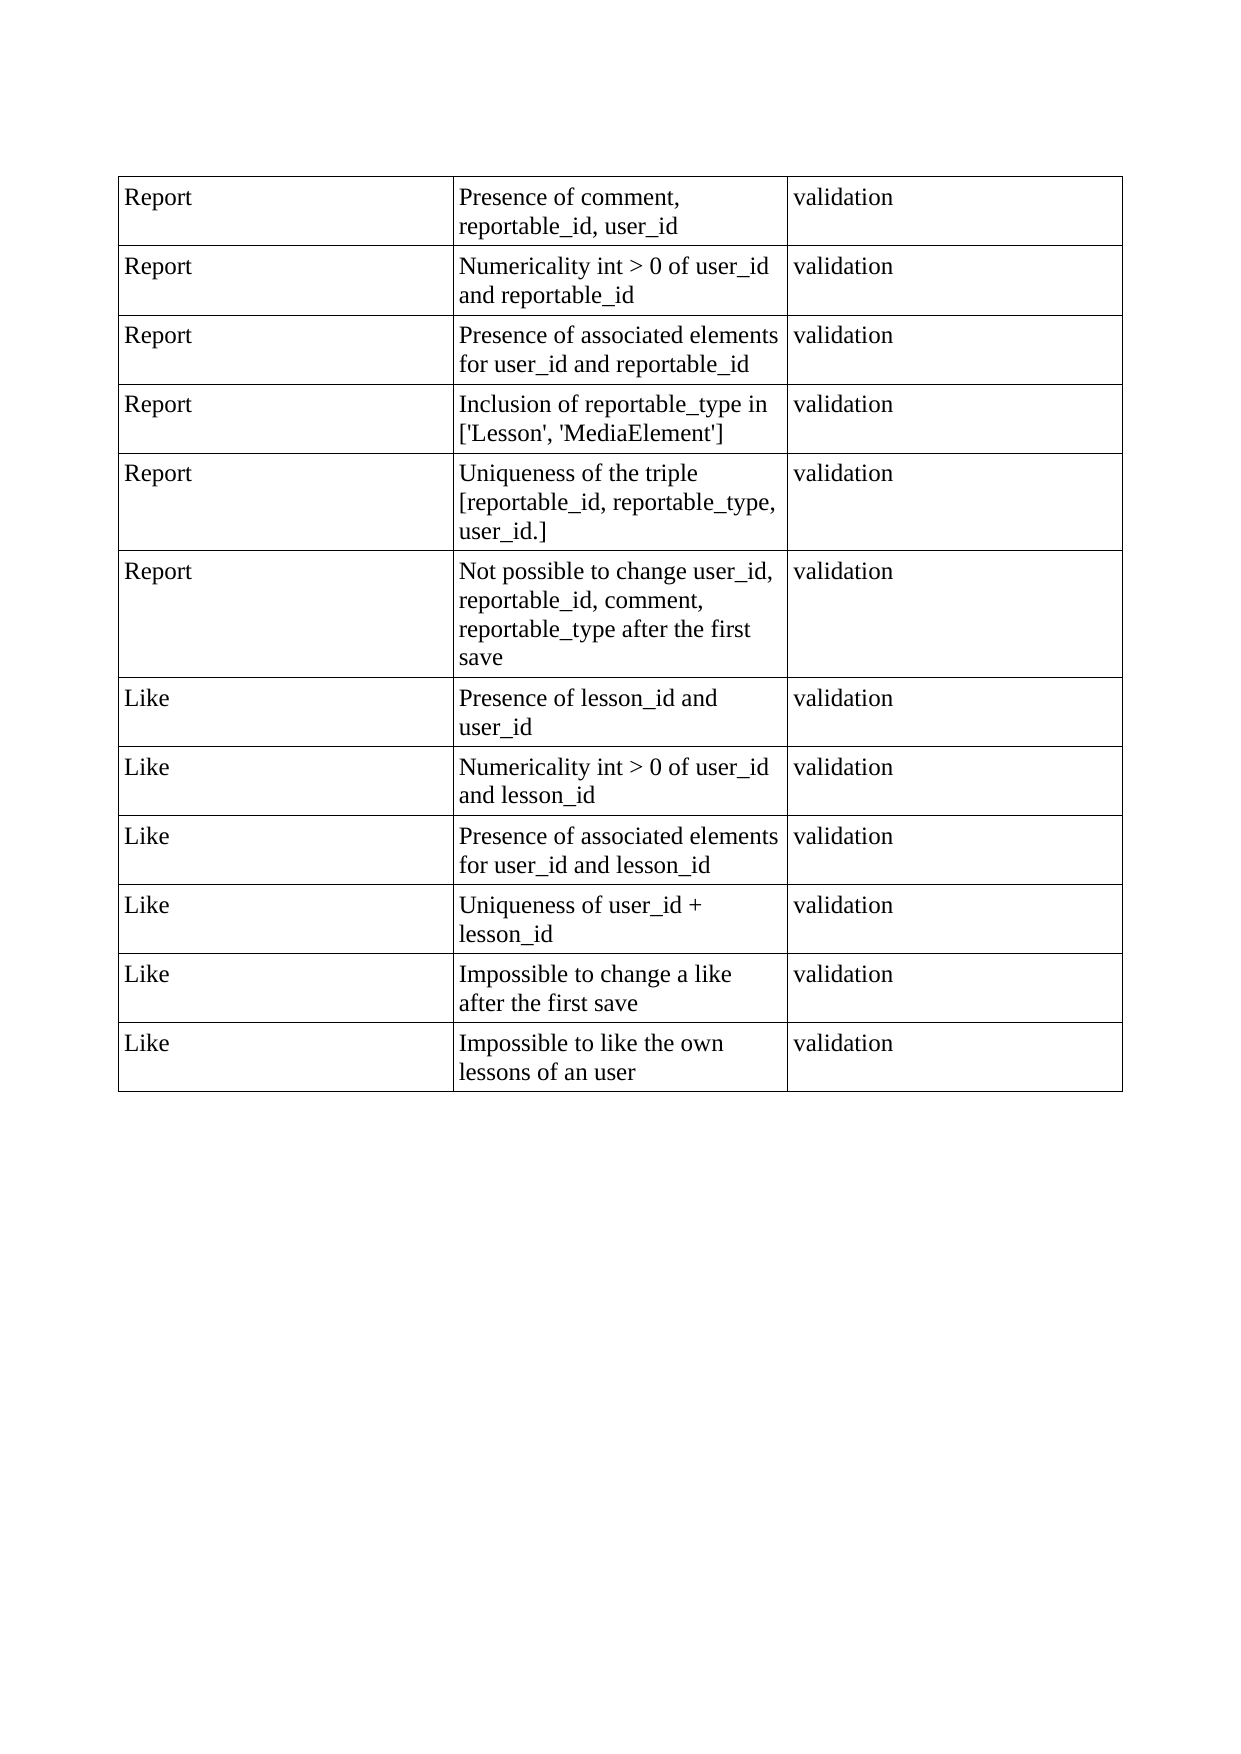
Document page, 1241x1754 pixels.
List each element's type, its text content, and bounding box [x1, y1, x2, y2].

table_cell Like [119, 816, 453, 884]
table_cell Numericality int > 0 of user_id and lesson_id [454, 747, 787, 815]
table_cell validation [788, 885, 1122, 953]
table_cell Impossible to change a like after the first save [454, 954, 787, 1022]
table_cell validation [788, 551, 1122, 677]
table_cell Impossible to like the own lessons of an user [454, 1023, 787, 1091]
table_cell Report [119, 385, 453, 453]
table_cell validation [788, 316, 1122, 383]
table_cell Report [119, 177, 453, 245]
table_cell Report [119, 316, 453, 383]
table_cell Report [119, 246, 453, 314]
table_cell Like [119, 678, 453, 746]
table_cell Report [119, 454, 453, 550]
table_cell Presence of comment, reportable_id, user_id [454, 177, 787, 245]
table_cell validation [788, 385, 1122, 453]
table_cell validation [788, 246, 1122, 314]
table_cell validation [788, 678, 1122, 746]
table_cell Presence of associated elements for user_id and lesson_id [454, 816, 787, 884]
table_cell Report [119, 551, 453, 677]
table_cell Like [119, 747, 453, 815]
table_cell Like [119, 954, 453, 1022]
table_cell Uniqueness of the triple [reportable_id, reportable_type, user_id.] [454, 454, 787, 550]
table_cell Like [119, 1023, 453, 1091]
table_cell Like [119, 885, 453, 953]
table_cell validation [788, 954, 1122, 1022]
table_cell Presence of lesson_id and user_id [454, 678, 787, 746]
table_cell Not possible to change user_id, reportable_id, comment, reportable_type after the first save [454, 551, 787, 677]
table_cell Numericality int > 0 of user_id and reportable_id [454, 246, 787, 314]
table_cell validation [788, 747, 1122, 815]
table_cell validation [788, 177, 1122, 245]
table_cell validation [788, 816, 1122, 884]
table_cell Uniqueness of user_id + lesson_id [454, 885, 787, 953]
table_cell validation [788, 454, 1122, 550]
table_cell validation [788, 1023, 1122, 1091]
table_cell Inclusion of reportable_type in ['Lesson', 'MediaElement'] [454, 385, 787, 453]
table_cell Presence of associated elements for user_id and reportable_id [454, 316, 787, 383]
